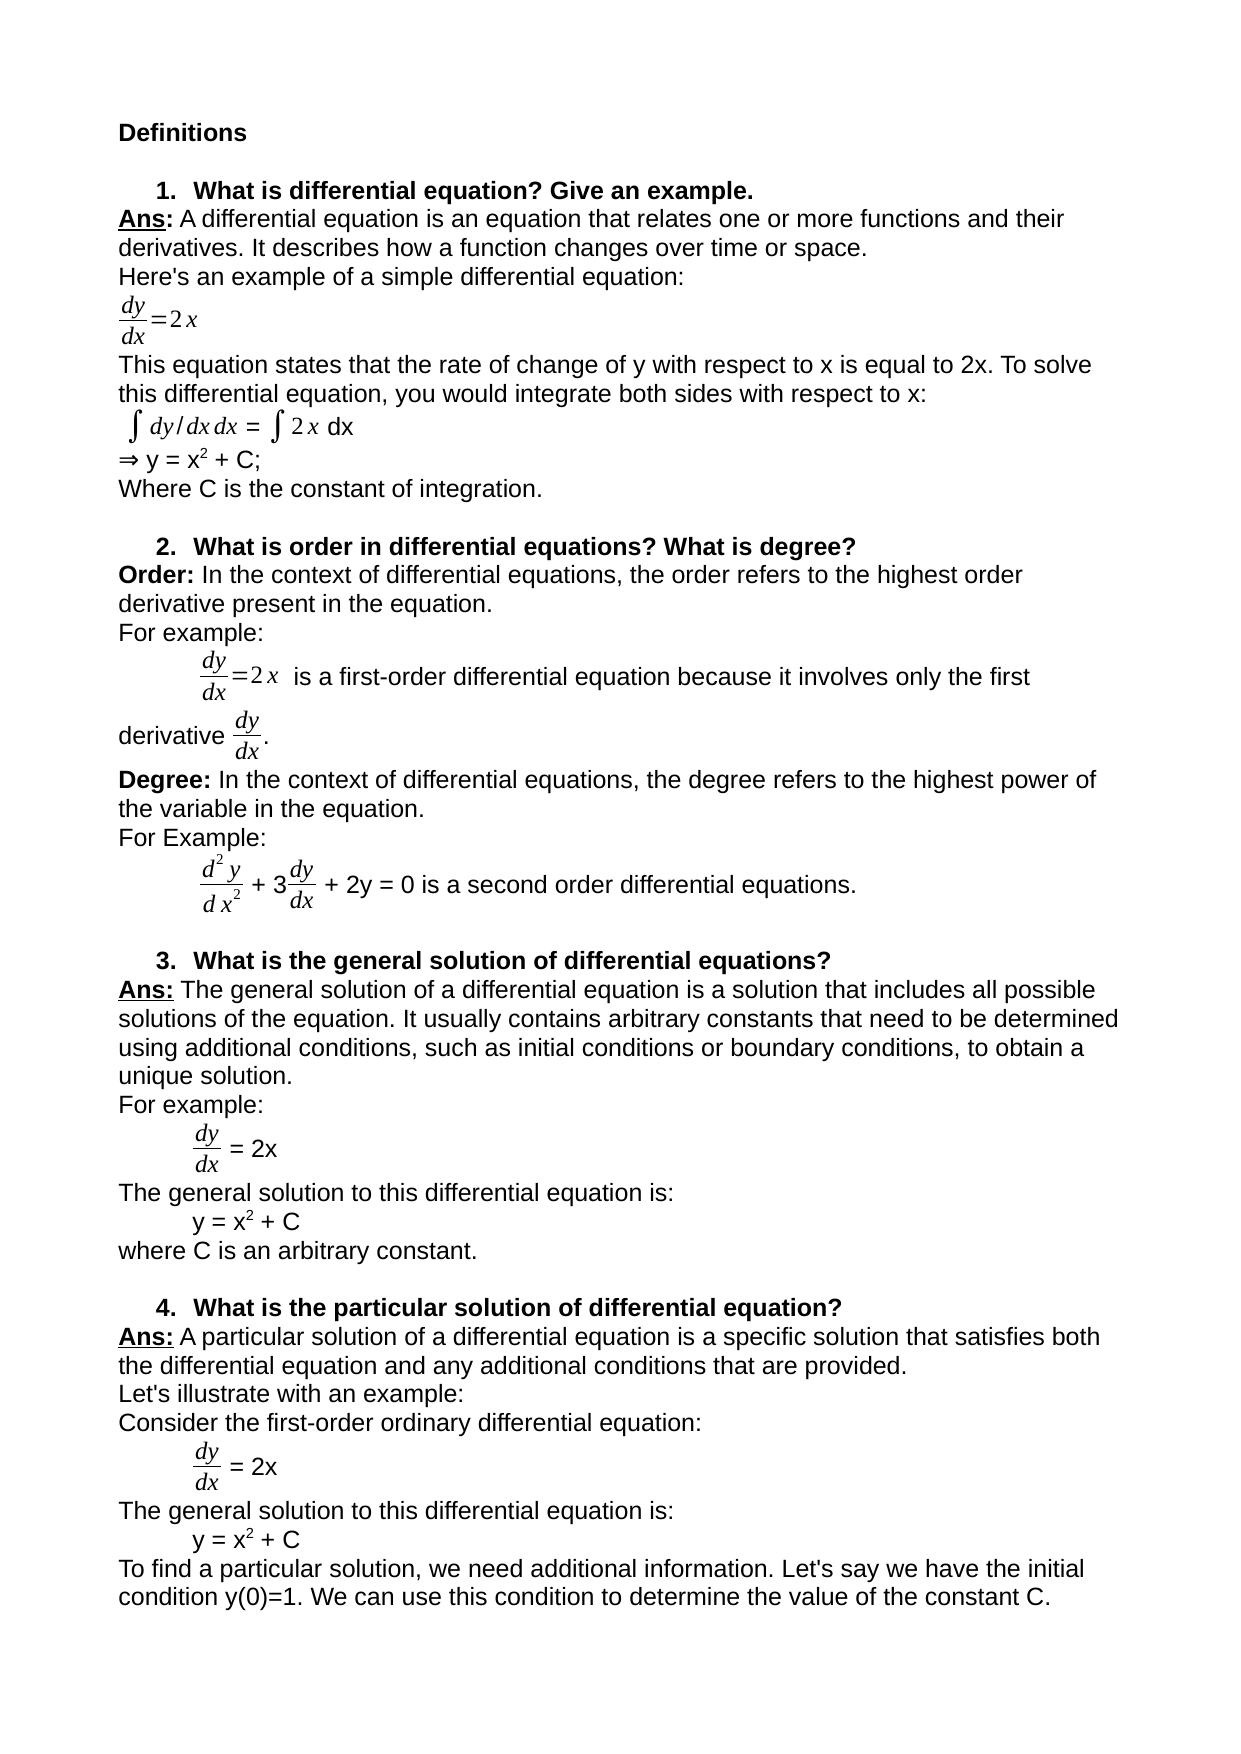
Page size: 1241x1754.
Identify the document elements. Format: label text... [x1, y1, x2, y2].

text This equation states that the rate of change of y with respect to x is equal to 2x. To solve this differential equation, you would integrate both sides with respect to x: [118, 350, 1122, 407]
text For example: [118, 618, 1122, 646]
text The general solution to this differential equation is: [118, 1178, 1122, 1207]
text = dx [118, 407, 1122, 445]
text Degree: In the context of differential equations, the degree refers to the highest power of the variable in the equation. [118, 765, 1122, 822]
text Consider the first-order ordinary differential equation: [118, 1408, 1122, 1437]
text where C is an arbitrary constant. [118, 1236, 1122, 1264]
text Ans: The general solution of a differential equation is a solution that includes all possible solutions of the equation. It usually contains arbitrary constants that need to be determined using additional conditions, such as initial conditions or boundary conditions, to obtain a unique solution. [118, 975, 1122, 1090]
list What is the particular solution of differential equation? [156, 1293, 1122, 1322]
text The general solution to this differential equation is: [118, 1496, 1122, 1525]
text = 2x [118, 1437, 1122, 1496]
list What is the general solution of differential equations? [156, 946, 1122, 975]
text For example: [118, 1090, 1122, 1119]
text = 2x [118, 1119, 1122, 1178]
list What is order in differential equations? What is degree? [156, 531, 1122, 560]
list What is differential equation? Give an example. [156, 176, 1122, 204]
text + 3 + 2y = 0 is a second order differential equations. [118, 851, 1122, 918]
text Definitions [118, 118, 1122, 147]
text Order: In the context of differential equations, the order refers to the highest order derivative present in the equation. [118, 560, 1122, 618]
text ⇒ y = x2 + C; [118, 445, 1122, 474]
text Ans: A differential equation is an equation that relates one or more functions and their derivatives. It describes how a function changes over time or space. [118, 204, 1122, 262]
text For Example: [118, 822, 1122, 851]
text is a first-order differential equation because it involves only the first derivative . [118, 646, 1122, 765]
text Let's illustrate with an example: [118, 1379, 1122, 1408]
text Here's an example of a simple differential equation: [118, 262, 1122, 291]
text y = x2 + C [118, 1207, 1122, 1236]
text Where C is the constant of integration. [118, 474, 1122, 503]
text y = x2 + C [118, 1525, 1122, 1554]
text Ans: A particular solution of a differential equation is a specific solution that satisfies both the differential equation and any additional conditions that are provided. [118, 1322, 1122, 1379]
text To find a particular solution, we need additional information. Let's say we have the initial condition y(0)=1. We can use this condition to determine the value of the constant C. [118, 1554, 1122, 1611]
